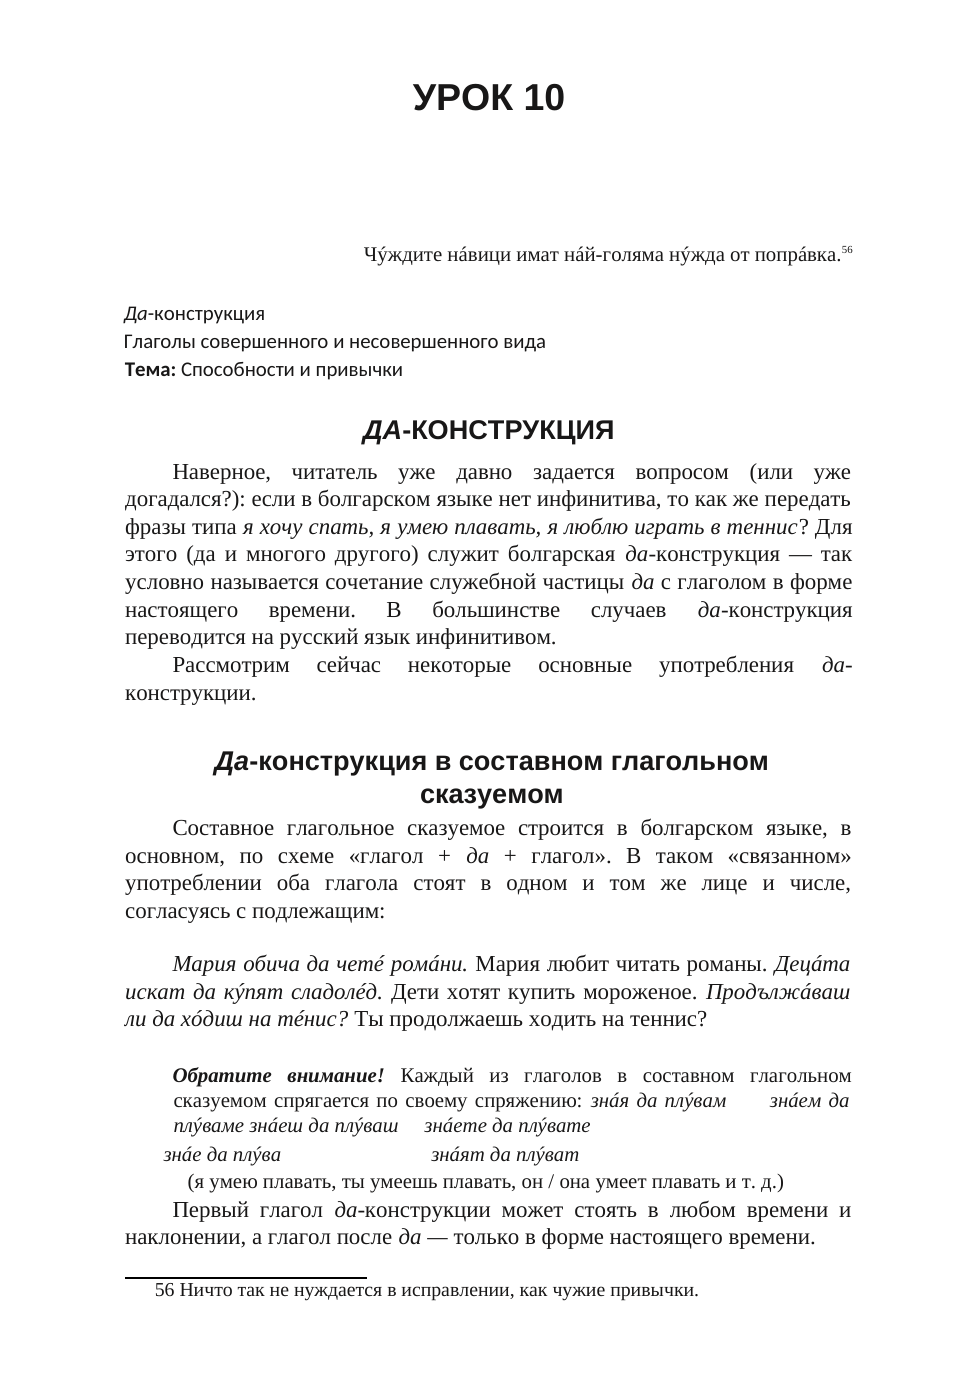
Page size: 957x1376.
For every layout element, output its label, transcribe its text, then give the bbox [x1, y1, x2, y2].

text Ничто так не нуждается в исправлении, как чужие привычки. [154, 1278, 857, 1301]
text Составное глагольное сказуемое строится в болгарском языке, в основном, по схеме «глагол + да + глагол». В таком «связанном» употреблении оба глагола стоят в одном и том же лице и числе, согласуясь с подлежащим: [125, 814, 852, 923]
text Первый глагол да-конструкции может стоять в любом времени и наклонении, а глагол после да — только в форме настоящего времени. [125, 1196, 852, 1250]
text Рассмотрим сейчас некоторые основные употребления да-конструкции. [125, 651, 852, 705]
text Обратите внимание! Каждый из глаголов в составном глагольном сказуемом спрягается по своему спряжению: знáя да плýвам знáем да плýваме знáеш да плýваш знáете да плýвате [172, 1063, 852, 1137]
text знáе да плýва знáят да плýват [125, 1139, 857, 1167]
text Глаголы совершенного и несовершенного вида Тема: Способности и привычки [123, 328, 589, 382]
text Мария обича да четé ромáни. Мария любит читать романы. Децáта искат да кýпят сладолéд. Дети хотят купить мороженое. Продължáваш ли да хóдиш на тéнис? Ты продолжаешь ходить на теннис? [125, 950, 852, 1032]
subtitle ДА-КОНСТРУКЦИЯ [161, 414, 817, 446]
text Наверное, читатель уже давно задается вопросом (или уже догадался?): если в болгарском языке нет инфинитива, то как же передать фразы типа я хочу спать, я умею плавать, я люблю играть в теннис? Для этого (да и многого другого) служит болгарская да-конструкция — так условно называется сочетание служебной частицы да с глаголом в форме настоящего времени. В большинстве случаев да-конструкция переводится на русский язык инфинитивом. [125, 458, 852, 650]
text (я умею плавать, ты умеешь плавать, он / она умеет плавать и т. д.) [138, 1169, 834, 1193]
subtitle УРОК 10 [150, 75, 828, 118]
subtitle Да-конструкция в составном глагольном сказуемом [161, 744, 823, 809]
text Чýждите нáвици имат нáй-голяма нýжда от попрáвка. [125, 242, 852, 266]
text Да-конструкция [123, 301, 857, 326]
